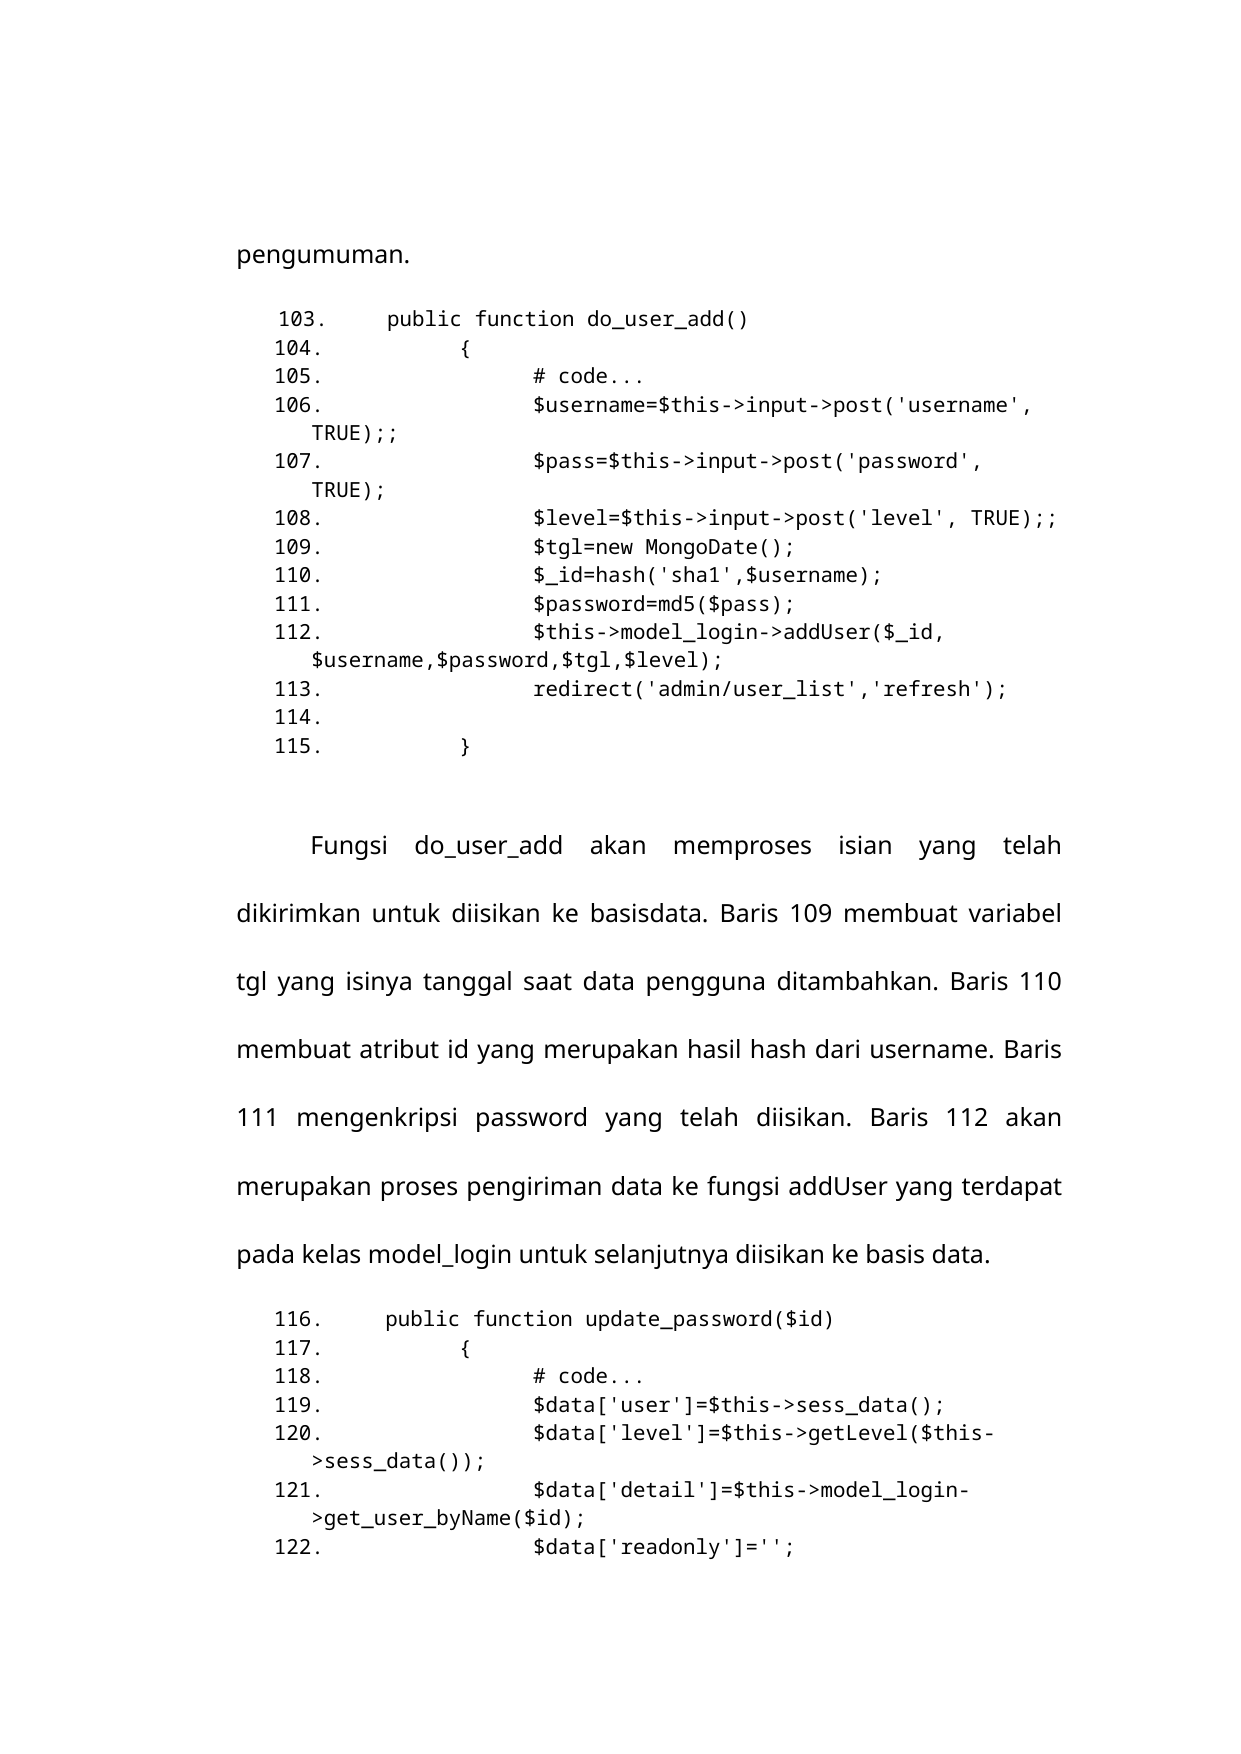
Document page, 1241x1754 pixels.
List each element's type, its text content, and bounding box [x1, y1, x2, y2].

list $username=$this->input->post('username', TRUE);; [274, 390, 1063, 447]
text pengumuman. [236, 236, 1063, 270]
list $level=$this->input->post('level', TRUE);; [274, 503, 1063, 532]
list public function do_user_add() [278, 304, 1063, 333]
text Fungsi do_user_add akan memproses isian yang telah dikirimkan untuk diisikan ke basisdata. Baris 109 membuat variabel tgl yang isinya tanggal saat data pengguna ditambahkan. Baris 110 membuat atribut id yang merupakan hasil hash dari username. Baris 111 mengenkripsi password yang telah diisikan. Baris 112 akan merupakan proses pengiriman data ke fungsi addUser yang terdapat pada kelas model_login untuk selanjutnya diisikan ke basis data. [236, 827, 1063, 1270]
list } [274, 731, 1063, 759]
list $_id=hash('sha1',$username); [274, 560, 1063, 589]
list $tgl=new MongoDate(); [274, 532, 1063, 560]
list $data['detail']=$this->model_login->get_user_byName($id); [274, 1475, 1063, 1532]
list # code... [274, 361, 1063, 390]
list public function update_password($id) [274, 1304, 1063, 1333]
list # code... [274, 1361, 1063, 1390]
list $password=md5($pass); [274, 589, 1063, 617]
list $data['user']=$this->sess_data(); [274, 1390, 1063, 1418]
list $data['level']=$this->getLevel($this->sess_data()); [274, 1418, 1063, 1475]
list { [274, 1333, 1063, 1361]
list $data['readonly']=''; [274, 1532, 1063, 1560]
list $pass=$this->input->post('password', TRUE); [274, 447, 1063, 503]
list redirect('admin/user_list','refresh'); [274, 674, 1063, 702]
list { [274, 333, 1063, 361]
list $this->model_login->addUser($_id,$username,$password,$tgl,$level); [274, 617, 1063, 674]
